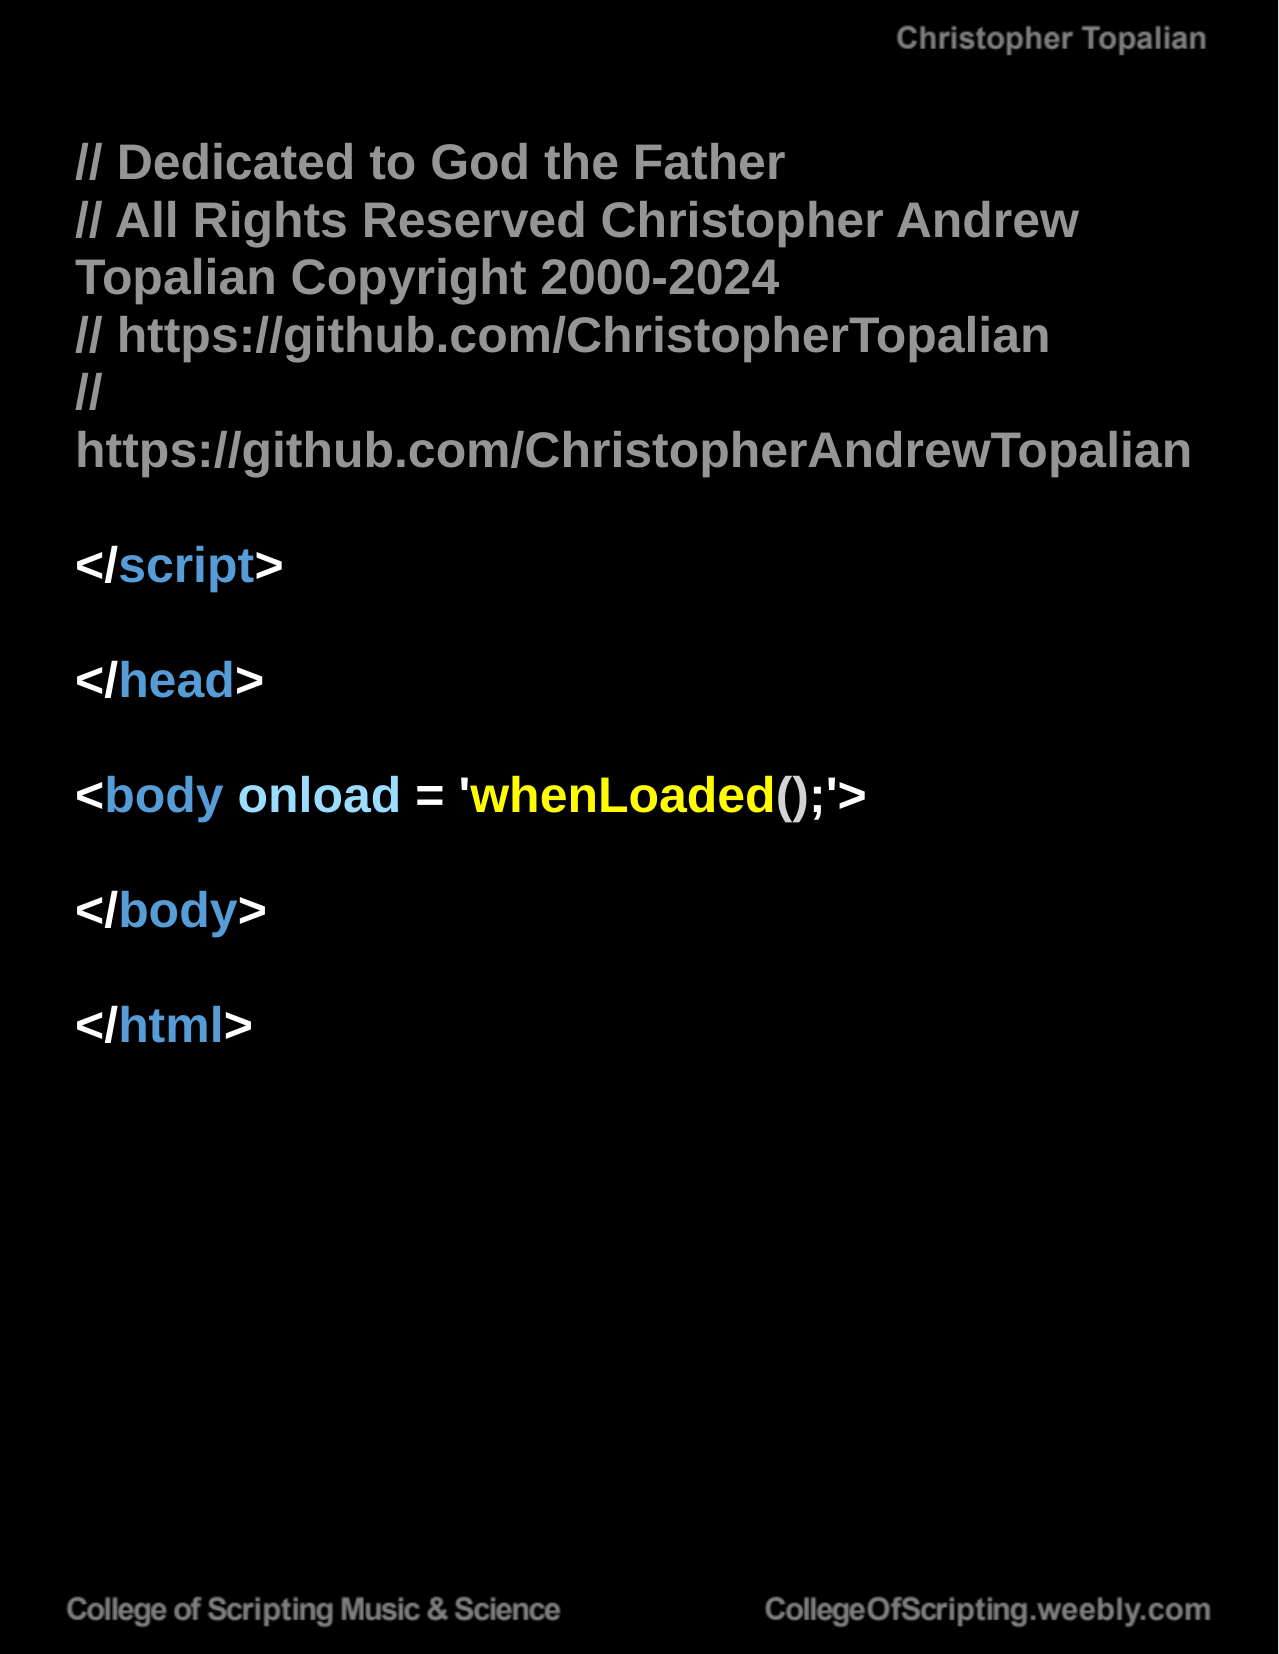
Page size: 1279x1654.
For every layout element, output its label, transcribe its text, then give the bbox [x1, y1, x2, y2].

text // https://github.com/ChristopherTopalian [75, 305, 1203, 362]
text // Dedicated to God the Father [75, 132, 1203, 190]
text // https://github.com/ChristopherAndrewTopalian [75, 362, 1203, 477]
text </script> [75, 535, 1203, 592]
text </body> [75, 880, 1203, 937]
text // All Rights Reserved Christopher Andrew Topalian Copyright 2000-2024 [75, 190, 1203, 305]
text </head> [75, 650, 1203, 707]
text </html> [75, 995, 1203, 1052]
text <body onload = 'whenLoaded();'> [75, 765, 1203, 822]
